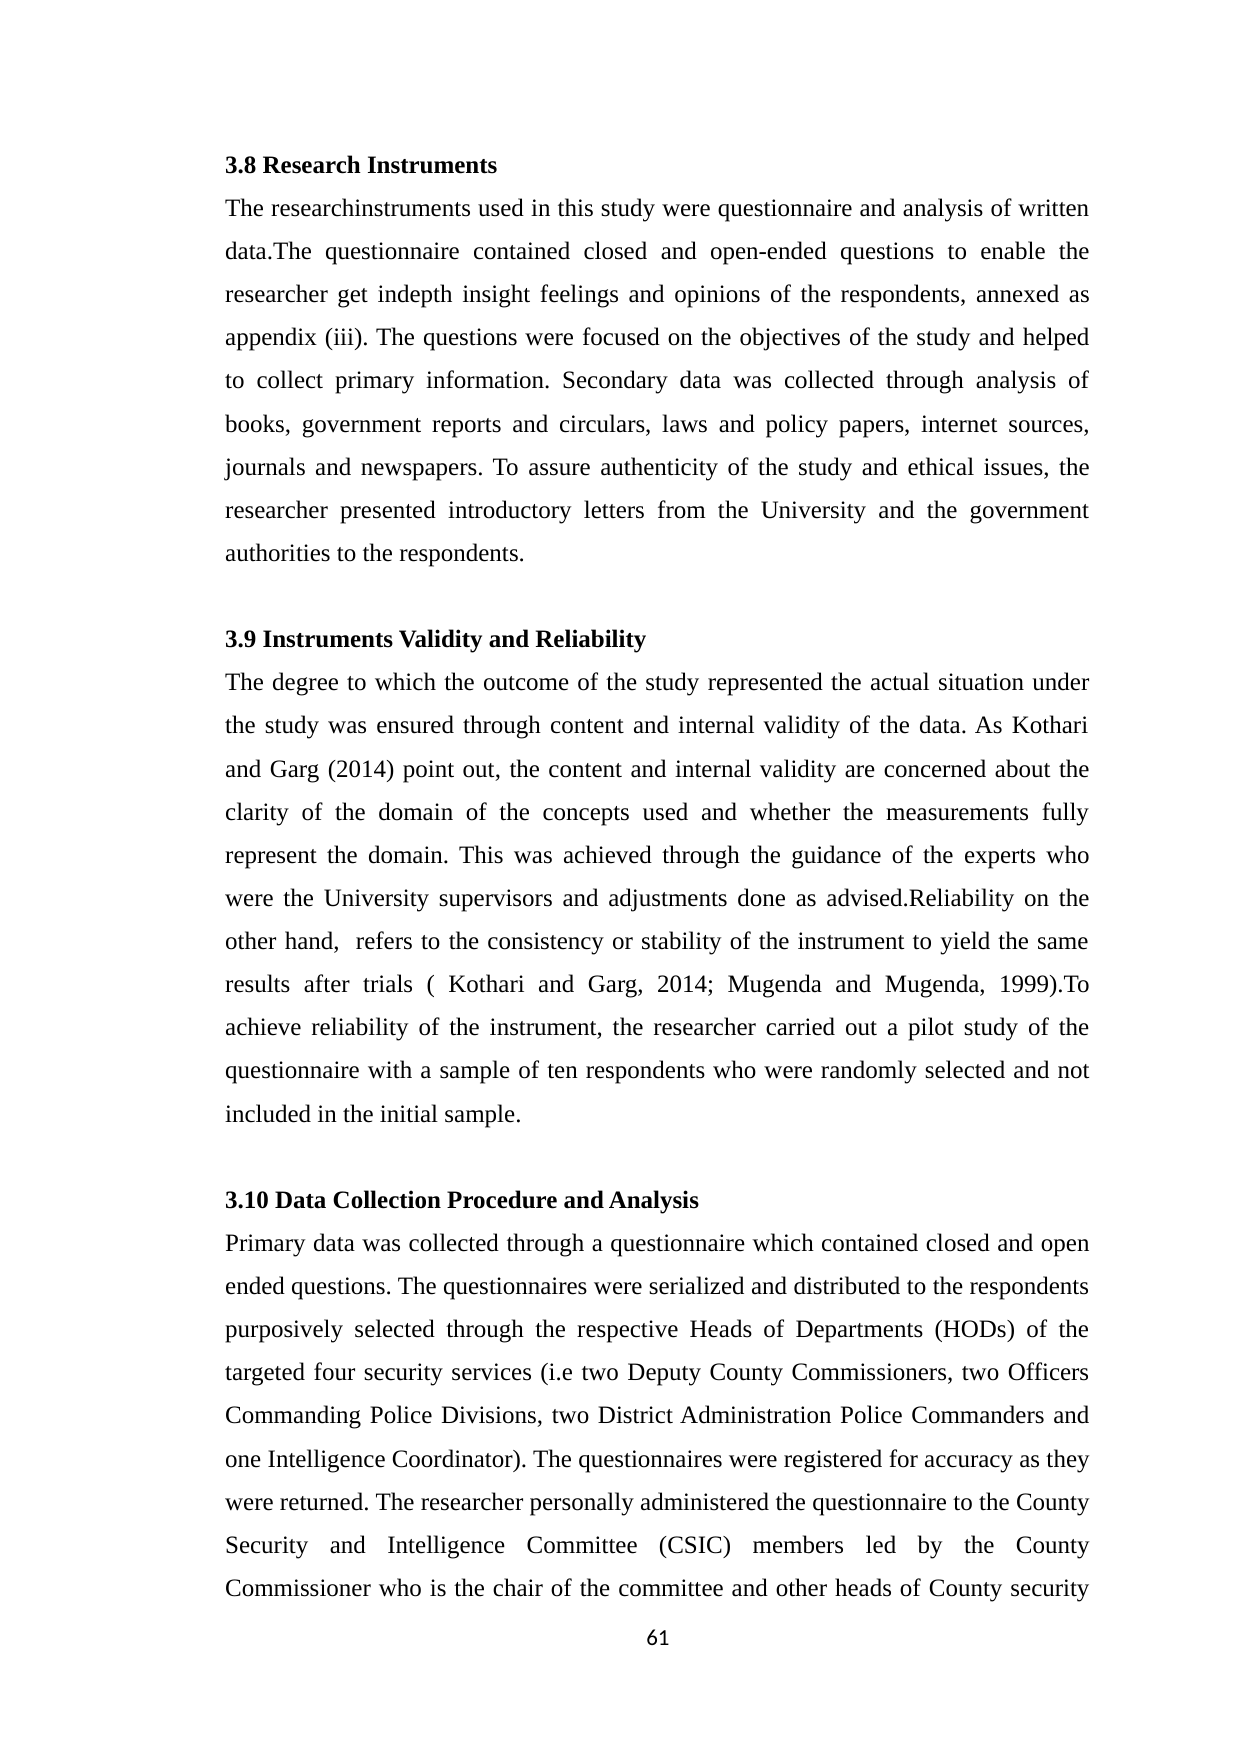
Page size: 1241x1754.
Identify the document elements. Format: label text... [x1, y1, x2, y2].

text The degree to which the outcome of the study represented the actual situation under the study was ensured through content and internal validity of the data. As Kothari and Garg (2014) point out, the content and internal validity are concerned about the clarity of the domain of the concepts used and whether the measurements fully represent the domain. This was achieved through the guidance of the experts who were the University supervisors and adjustments done as advised.Reliability on the other hand, refers to the consistency or stability of the instrument to yield the same results after trials ( Kothari and Garg, 2014; Mugenda and Mugenda, 1999).To achieve reliability of the instrument, the researcher carried out a pilot study of the questionnaire with a sample of ten respondents who were randomly selected and not included in the initial sample. [225, 667, 1090, 1127]
text The researchinstruments used in this study were questionnaire and analysis of written data.The questionnaire contained closed and open-ended questions to enable the researcher get indepth insight feelings and opinions of the respondents, annexed as appendix (iii). The questions were focused on the objectives of the study and helped to collect primary information. Secondary data was collected through analysis of books, government reports and circulars, laws and policy papers, internet sources, journals and newspapers. To assure authenticity of the study and ethical issues, the researcher presented introductory letters from the University and the government authorities to the respondents. [225, 193, 1090, 567]
subtitle 3.9 Instruments Validity and Reliability [225, 624, 1090, 653]
subtitle 3.10 Data Collection Procedure and Analysis [225, 1185, 1090, 1214]
text Primary data was collected through a questionnaire which contained closed and open ended questions. The questionnaires were serialized and distributed to the respondents purposively selected through the respective Heads of Departments (HODs) of the targeted four security services (i.e two Deputy County Commissioners, two Officers Commanding Police Divisions, two District Administration Police Commanders and one Intelligence Coordinator). The questionnaires were registered for accuracy as they were returned. The researcher personally administered the questionnaire to the County Security and Intelligence Committee (CSIC) members led by the County Commissioner who is the chair of the committee and other heads of County security [225, 1228, 1090, 1602]
subtitle 3.8 Research Instruments [225, 150, 1090, 179]
